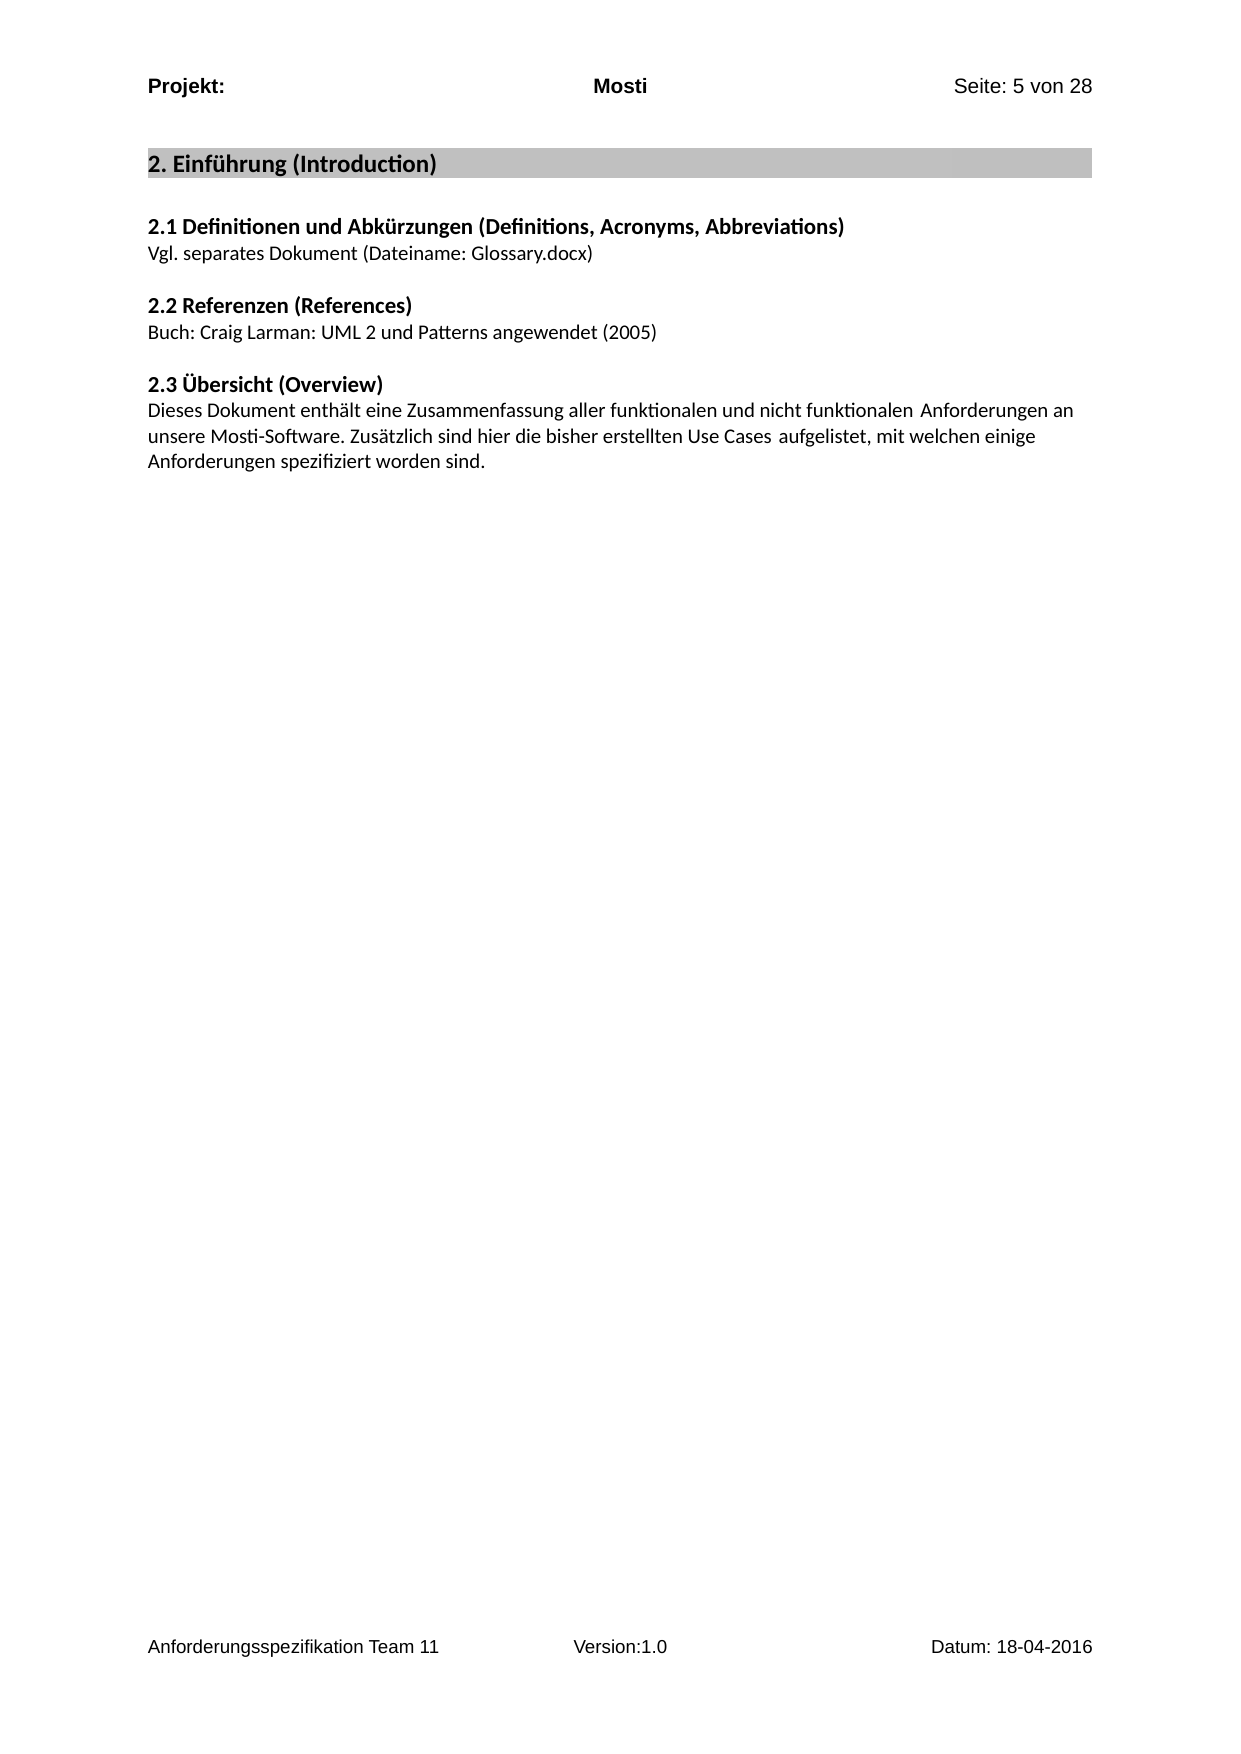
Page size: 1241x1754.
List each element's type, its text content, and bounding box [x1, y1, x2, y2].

subtitle 2. Einführung (Introduction) [148, 148, 1092, 178]
text Vgl. separates Dokument (Dateiname: Glossary.docx) [148, 240, 1092, 265]
subtitle 2.2 Referenzen (References) [148, 291, 1092, 319]
text Dieses Dokument enthält eine Zusammenfassung aller funktionalen und nicht funktionalen Anforderungen an unsere Mosti-Software. Zusätzlich sind hier die bisher erstellten Use Cases aufgelistet, mit welchen einige Anforderungen spezifiziert worden sind. [148, 398, 1092, 474]
subtitle 2.1 Definitionen und Abkürzungen (Definitions, Acronyms, Abbreviations) [148, 212, 1092, 240]
text Buch: Craig Larman: UML 2 und Patterns angewendet (2005) [148, 319, 1092, 344]
subtitle 2.3 Übersicht (Overview) [148, 370, 1092, 398]
